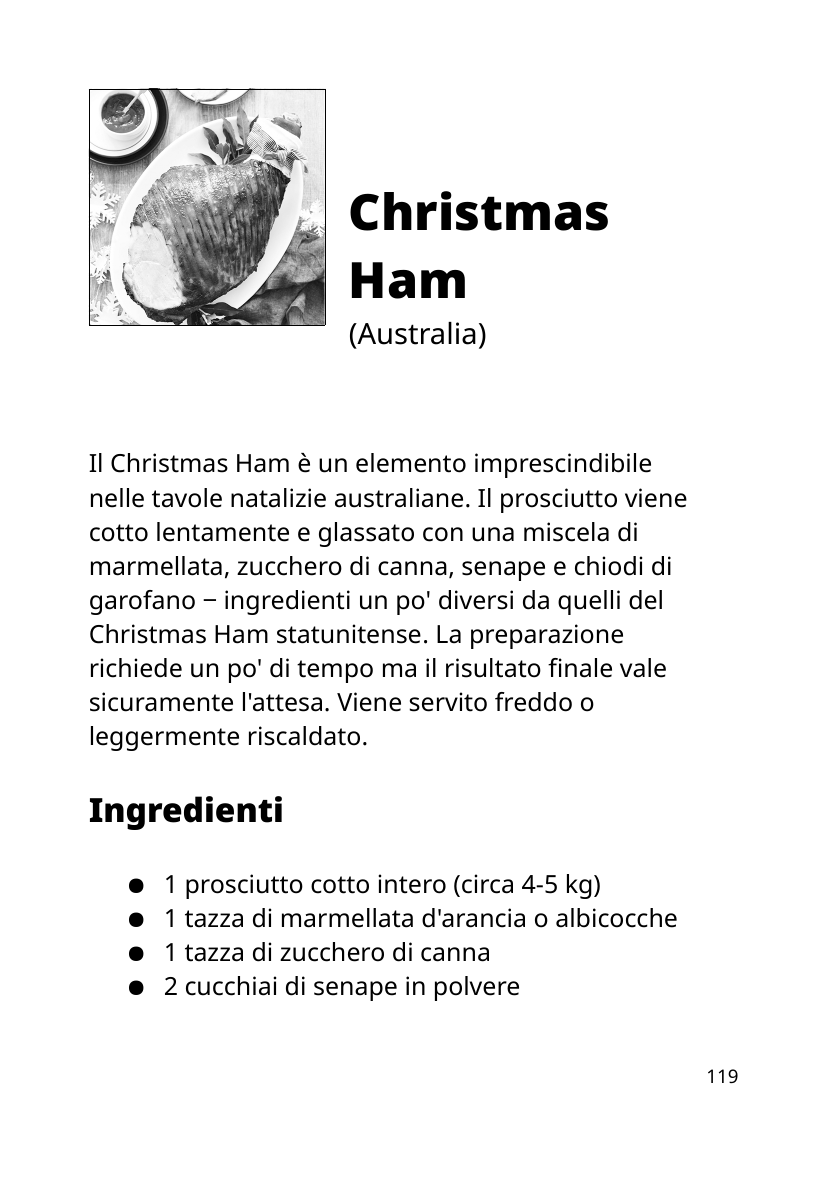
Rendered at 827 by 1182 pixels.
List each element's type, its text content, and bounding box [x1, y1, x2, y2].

text Il Christmas Ham è un elemento imprescindibile nelle tavole natalizie australiane. Il prosciutto viene cotto lentamente e glassato con una miscela di marmellata, zucchero di canna, senape e chiodi di garofano ‒ ingredienti un po' diversi da quelli del Christmas Ham statunitense. La preparazione richiede un po' di tempo ma il risultato finale vale sicuramente l'attesa. Viene servito freddo o leggermente riscaldato. [88, 446, 709, 753]
list 1 tazza di marmellata d'arancia o albicocche [126, 900, 738, 934]
list 1 tazza di zucchero di canna [126, 934, 738, 968]
text Christmas Ham [326, 177, 738, 313]
list 2 cucchiai di senape in polvere [126, 968, 738, 1002]
list 1 prosciutto cotto intero (circa 4-5 kg) [126, 866, 738, 900]
text Ingredienti [88, 787, 709, 832]
text (Australia) [88, 313, 738, 353]
picture [90, 90, 325, 325]
